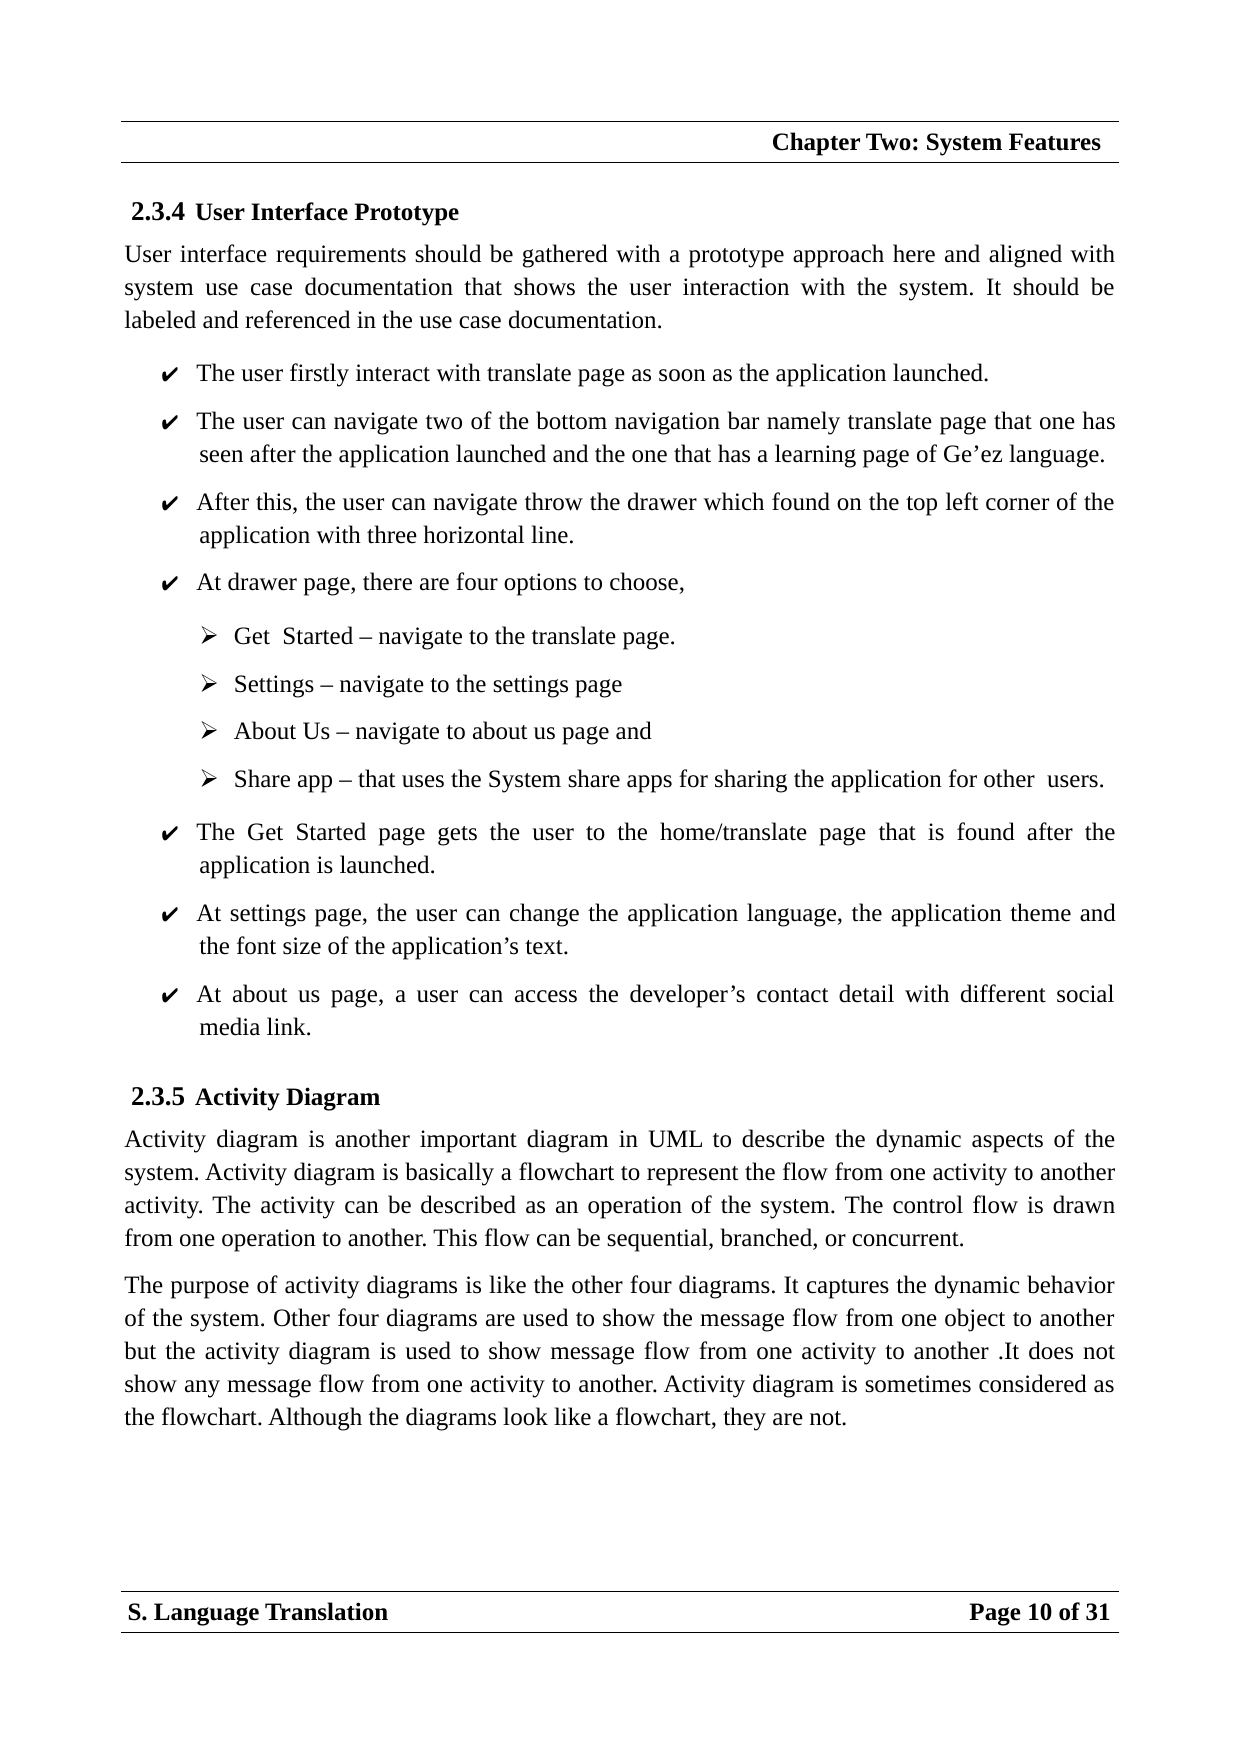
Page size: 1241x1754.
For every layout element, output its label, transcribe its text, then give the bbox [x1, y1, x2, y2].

text Activity diagram is another important diagram in UML to describe the dynamic aspects of the system. Activity diagram is basically a flowchart to represent the flow from one activity to another activity. The activity can be described as an operation of the system. The control flow is drawn from one operation to another. This flow can be sequential, branched, or concurrent. [121, 1121, 1119, 1251]
list The user can navigate two of the bottom navigation bar namely translate page that one has seen after the application launched and the one that has a learning page of Ge’ez language. [159, 403, 1119, 468]
list At settings page, the user can change the application language, the application theme and the font size of the application’s text. [159, 895, 1119, 960]
list About Us – navigate to about us page and [196, 713, 1119, 745]
list The Get Started page gets the user to the home/translate page that is found after the application is launched. [159, 814, 1119, 879]
list The user firstly interact with translate page as soon as the application launched. [159, 356, 1119, 387]
list Share app – that uses the System share apps for sharing the application for other users. [196, 761, 1119, 796]
subtitle Activity Diagram [121, 1077, 1119, 1111]
list Get Started – navigate to the translate page. [196, 618, 1119, 650]
text The purpose of activity diagrams is like the other four diagrams. It captures the dynamic behavior of the system. Other four diagrams are used to show the message flow from one object to another but the activity diagram is used to show message flow from one activity to another .It does not show any message flow from one activity to another. Activity diagram is sometimes considered as the flowchart. Although the diagrams look like a flowchart, they are not. [121, 1267, 1119, 1431]
text User interface requirements should be gathered with a prototype approach here and aligned with system use case documentation that shows the user interaction with the system. It should be labeled and referenced in the use case documentation. [121, 236, 1119, 337]
list After this, the user can navigate throw the drawer which found on the top left corner of the application with three horizontal line. [159, 484, 1119, 548]
list At drawer page, there are four options to choose, [159, 564, 1119, 599]
subtitle User Interface Prototype [121, 192, 1119, 226]
list At about us page, a user can access the developer’s contact detail with different social media link. [159, 976, 1119, 1043]
list Settings – navigate to the settings page [196, 666, 1119, 697]
